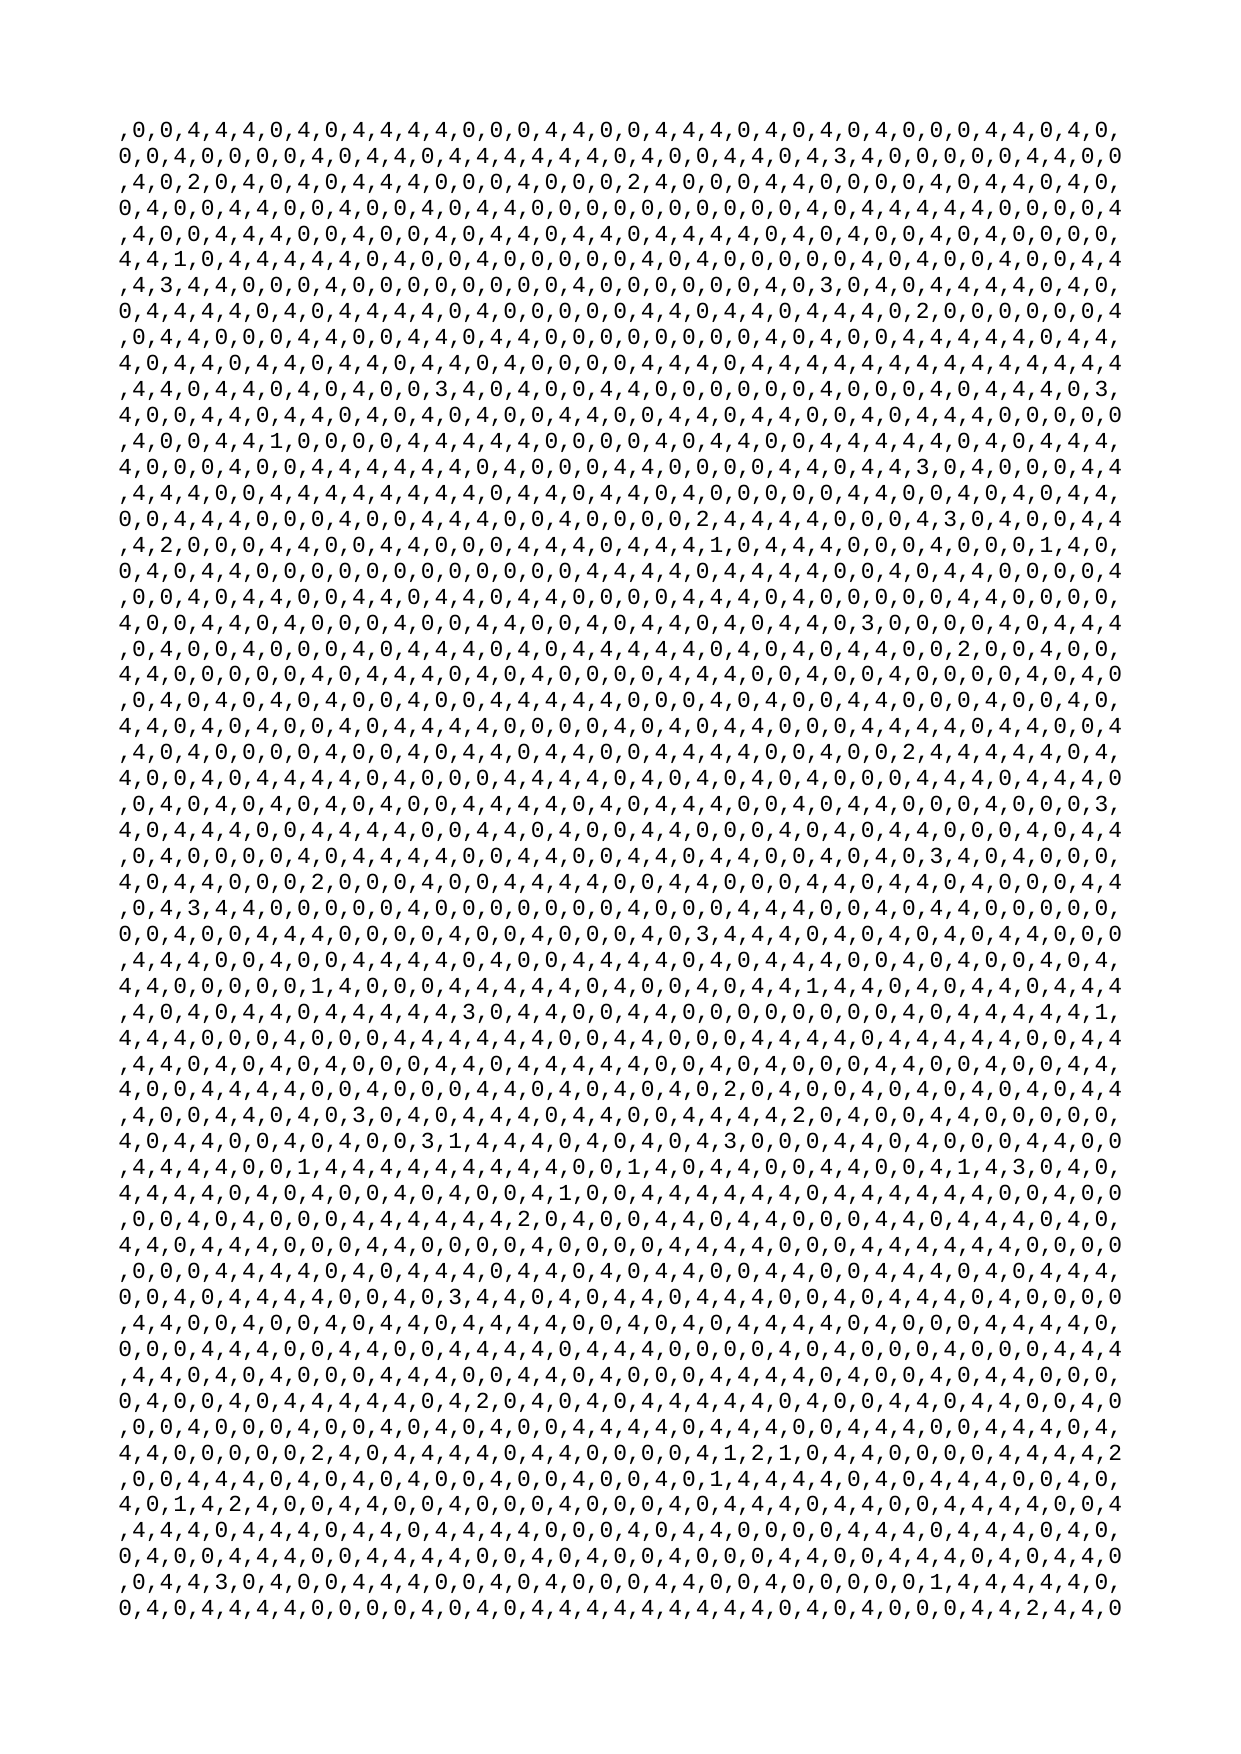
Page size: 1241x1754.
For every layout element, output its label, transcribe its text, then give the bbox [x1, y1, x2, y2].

text ,0,0,4,4,4,0,4,0,4,4,4,4,0,0,0,4,4,0,0,4,4,4,0,4,0,4,0,4,0,0,0,4,4,0,4,0,0,0,4,0,0,0,0,4,0,4,4,0,4,4,4,4,4,4,0,4,0,0,4,4,0,4,3,4,0,0,0,0,0,4,4,0,0,4,0,2,0,4,0,4,0,4,4,4,0,0,0,4,0,0,0,2,4,0,0,0,4,4,0,0,0,0,4,0,4,4,0,4,0,0,4,0,0,4,4,0,0,4,0,0,4,0,4,4,0,0,0,0,0,0,0,0,0,0,4,0,4,4,4,4,4,0,0,0,0,4,4,0,0,4,4,4,0,0,4,0,0,4,0,4,4,0,4,4,0,4,4,4,4,0,4,0,4,0,0,4,0,4,0,0,0,0,4,4,1,0,4,4,4,4,4,0,4,0,0,4,0,0,0,0,0,4,0,4,0,0,0,0,0,4,0,4,0,0,4,0,0,4,4,4,3,4,4,0,0,0,4,0,0,0,0,0,0,0,0,4,0,0,0,0,0,0,4,0,3,0,4,0,4,4,4,4,0,4,0,0,4,4,4,4,0,4,0,4,4,4,4,0,4,0,0,0,0,0,4,4,0,4,4,0,4,4,4,0,2,0,0,0,0,0,0,4,0,4,4,0,0,0,4,4,0,0,4,4,0,4,4,0,0,0,0,0,0,0,0,4,0,4,0,0,4,4,4,4,4,0,4,4,4,0,4,4,0,4,4,0,4,4,0,4,4,0,4,0,0,0,0,4,4,4,0,4,4,4,4,4,4,4,4,4,4,4,4,4,4,4,4,0,4,4,0,4,0,4,0,0,3,4,0,4,0,0,4,4,0,0,0,0,0,0,4,0,0,0,4,0,4,4,4,0,3,4,0,0,4,4,0,4,4,0,4,0,4,0,4,0,0,4,4,0,0,4,4,0,4,4,0,0,4,0,4,4,4,0,0,0,0,0,4,0,0,4,4,1,0,0,0,0,4,4,4,4,4,0,0,0,0,4,0,4,4,0,0,4,4,4,4,4,0,4,0,4,4,4,4,0,0,0,4,0,0,4,4,4,4,4,4,0,4,0,0,0,4,4,0,0,0,0,4,4,0,4,4,3,0,4,0,0,0,4,4,4,4,4,0,0,4,4,4,4,4,4,4,4,0,4,4,0,4,4,0,4,0,0,0,0,0,4,4,0,0,4,0,4,0,4,4,0,0,4,4,4,0,0,0,4,0,0,4,4,4,0,0,4,0,0,0,0,2,4,4,4,4,0,0,0,4,3,0,4,0,0,4,4,4,2,0,0,0,4,4,0,0,4,4,0,0,0,4,4,4,0,4,4,4,1,0,4,4,4,0,0,0,4,0,0,0,1,4,0,0,4,0,4,4,0,0,0,0,0,0,0,0,0,0,0,0,4,4,4,4,0,4,4,4,4,0,0,4,0,4,4,0,0,0,0,4,0,0,4,0,4,4,0,0,4,4,0,4,4,0,4,4,0,0,0,0,4,4,4,0,4,0,0,0,0,0,4,4,0,0,0,0,4,0,0,4,4,0,4,0,0,0,4,0,0,4,4,0,0,4,0,4,4,0,4,0,4,4,0,3,0,0,0,0,4,0,4,4,4,0,4,0,0,4,0,0,0,4,0,4,4,4,0,4,0,4,4,4,4,4,0,4,0,4,0,4,4,0,0,2,0,0,4,0,0,4,4,0,0,0,0,0,4,0,4,4,4,0,4,0,4,0,0,0,0,4,4,4,0,0,4,0,0,4,0,0,0,0,4,0,4,0,0,4,0,4,0,4,0,4,0,0,4,0,0,4,4,4,4,4,0,0,0,4,0,4,0,0,4,4,0,0,0,4,0,0,4,0,4,4,0,4,0,4,0,0,4,0,4,4,4,4,0,0,0,0,4,0,4,0,4,4,0,0,0,4,4,4,4,0,4,4,0,0,4,4,0,4,0,0,0,0,4,0,0,4,0,4,4,0,4,4,0,0,4,4,4,4,0,0,4,0,0,2,4,4,4,4,4,0,4,4,0,0,4,0,4,4,4,4,0,4,0,0,0,4,4,4,4,0,4,0,4,0,4,0,4,0,0,0,4,4,4,0,4,4,4,0,0,4,0,4,0,4,0,4,0,4,0,0,4,4,4,4,0,4,0,4,4,4,0,0,4,0,4,4,0,0,0,4,0,0,0,3,4,0,4,4,4,0,0,4,4,4,4,0,0,4,4,0,4,0,0,4,4,0,0,0,4,0,4,0,4,4,0,0,0,4,0,4,4,0,4,0,0,0,0,4,0,4,4,4,4,0,0,4,4,0,0,4,4,0,4,4,0,0,4,0,4,0,3,4,0,4,0,0,0,4,0,4,4,0,0,0,2,0,0,0,4,0,0,4,4,4,4,0,0,4,4,0,0,0,4,4,0,4,4,0,4,0,0,0,4,4,0,4,3,4,4,0,0,0,0,0,4,0,0,0,0,0,0,0,4,0,0,0,4,4,4,0,0,4,0,4,4,0,0,0,0,0,0,0,4,0,0,4,4,4,0,0,0,0,4,0,0,4,0,0,0,4,0,3,4,4,4,0,4,0,4,0,4,0,4,4,0,0,0,4,4,4,0,0,4,0,0,4,4,4,4,0,4,0,0,4,4,4,4,0,4,0,4,4,4,0,0,4,0,4,0,0,4,0,4,4,4,0,0,0,0,0,1,4,0,0,0,4,4,4,4,4,0,4,0,0,4,0,4,4,1,4,4,0,4,0,4,4,0,4,4,4,4,0,4,0,4,4,0,4,4,4,4,4,3,0,4,4,0,0,4,4,0,0,0,0,0,0,0,0,4,0,4,4,4,4,4,1,4,4,4,0,0,0,4,0,0,0,4,4,4,4,4,4,0,0,4,4,0,0,0,4,4,4,4,0,4,4,4,4,4,0,0,4,4,4,4,0,4,0,4,0,4,0,0,0,4,4,0,4,4,4,4,4,0,0,4,0,4,0,0,0,4,4,0,0,4,0,0,4,4,4,0,0,4,4,4,4,0,0,4,0,0,0,4,4,0,4,0,4,0,4,0,2,0,4,0,0,4,0,4,0,4,0,4,0,4,4,4,0,0,4,4,0,4,0,3,0,4,0,4,4,4,0,4,4,0,0,4,4,4,4,2,0,4,0,0,4,4,0,0,0,0,0,4,0,4,4,0,0,4,0,4,0,0,3,1,4,4,4,0,4,0,4,0,4,3,0,0,0,4,4,0,4,0,0,0,4,4,0,0,4,4,4,4,0,0,1,4,4,4,4,4,4,4,4,4,0,0,1,4,0,4,4,0,0,4,4,0,0,4,1,4,3,0,4,0,4,4,4,4,0,4,0,4,0,0,4,0,4,0,0,4,1,0,0,4,4,4,4,4,4,0,4,4,4,4,4,4,0,0,4,0,0,0,0,4,0,4,0,0,0,4,4,4,4,4,4,2,0,4,0,0,4,4,0,4,4,0,0,0,4,4,0,4,4,4,0,4,0,4,4,0,4,4,4,0,0,0,4,4,0,0,0,0,4,0,0,0,0,4,4,4,4,0,0,0,4,4,4,4,4,4,0,0,0,0,0,0,0,4,4,4,4,0,4,0,4,4,4,0,4,4,0,4,0,4,4,0,0,4,4,0,0,4,4,4,0,4,0,4,4,4,0,0,4,0,4,4,4,4,0,0,4,0,3,4,4,0,4,0,4,4,0,4,4,4,0,0,4,0,4,4,4,0,4,0,0,0,0,4,4,0,0,4,0,0,4,0,4,4,0,4,4,4,4,0,0,4,0,4,0,4,4,4,4,0,4,0,0,0,4,4,4,4,0,0,0,0,4,4,4,0,0,4,4,0,0,4,4,4,4,0,4,4,4,0,0,0,0,4,0,4,0,0,0,4,0,0,0,4,4,4,4,4,0,4,0,4,0,0,0,4,4,4,0,0,4,4,0,4,0,0,0,4,4,4,4,0,4,0,0,4,0,4,4,0,0,0,0,4,0,0,4,0,4,4,4,4,4,0,4,2,0,4,0,4,0,4,4,4,4,4,0,4,0,0,4,4,0,4,4,0,0,4,0,0,0,4,0,0,0,4,0,0,4,0,4,0,4,0,0,4,4,4,4,0,4,4,4,0,0,4,4,4,0,0,4,4,4,0,4,4,4,0,0,0,0,0,2,4,0,4,4,4,4,0,4,4,0,0,0,0,4,1,2,1,0,4,4,0,0,0,0,4,4,4,4,2,0,0,4,4,4,0,4,0,4,0,4,0,0,4,0,0,4,0,0,4,0,1,4,4,4,4,0,4,0,4,4,4,0,0,4,0,4,0,1,4,2,4,0,0,4,4,0,0,4,0,0,0,4,0,0,0,4,0,4,4,4,0,4,4,0,0,4,4,4,4,0,0,4,4,4,4,0,4,4,4,0,4,4,0,4,4,4,4,0,0,0,4,0,4,4,0,0,0,0,4,4,4,0,4,4,4,0,4,0,0,4,0,0,4,4,4,0,0,4,4,4,4,0,0,4,0,4,0,0,4,0,0,0,4,4,0,0,4,4,4,0,4,0,4,4,0,0,4,4,3,0,4,0,0,4,4,4,0,0,4,0,4,0,0,0,4,4,0,0,4,0,0,0,0,0,1,4,4,4,4,4,0,0,4,0,4,4,4,4,0,0,0,0,4,0,4,0,4,4,4,4,4,4,4,4,4,0,4,0,4,0,0,0,4,4,2,4,4,0 [118, 118, 1122, 1622]
